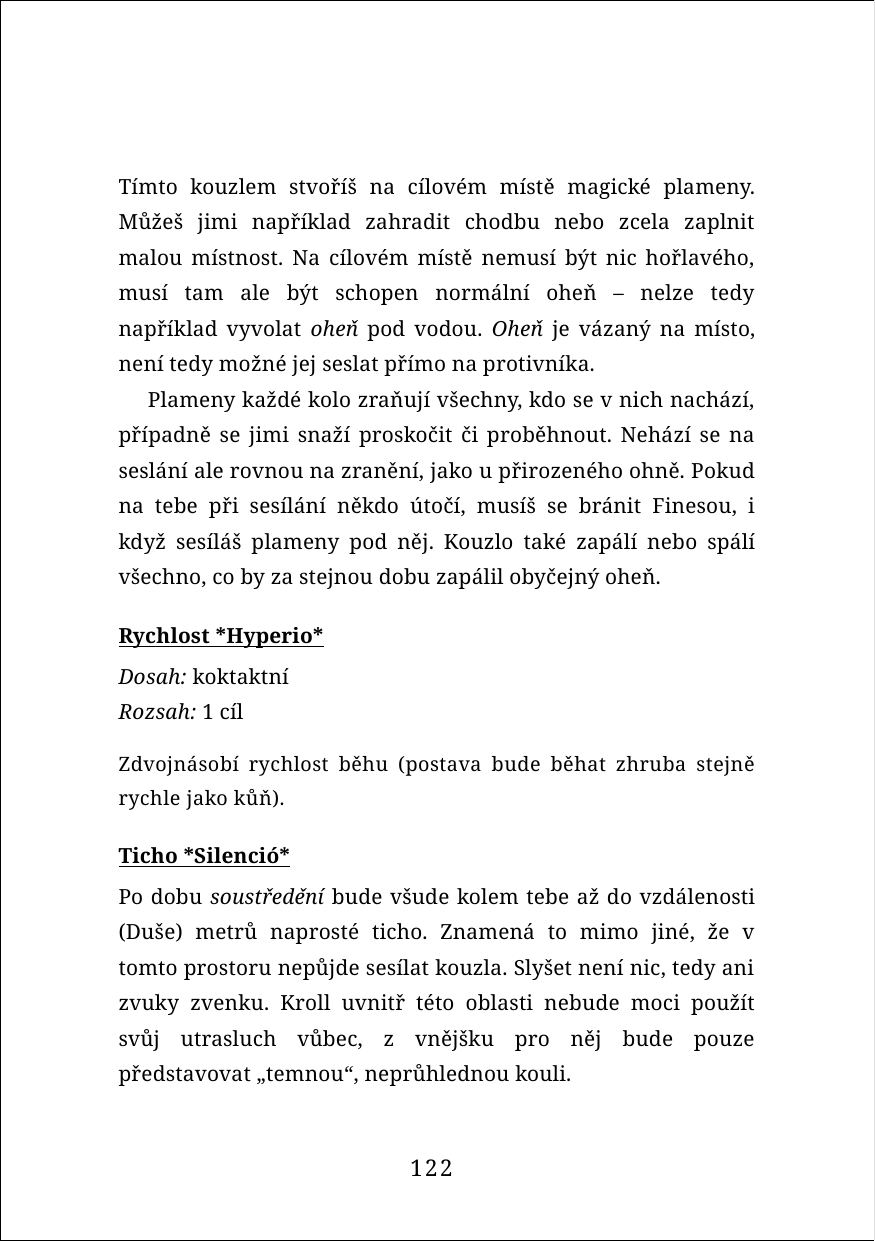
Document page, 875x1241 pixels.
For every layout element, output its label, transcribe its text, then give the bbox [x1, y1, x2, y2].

subtitle Rychlost *Hyperio* [118, 622, 756, 650]
text Dosah: koktaktní Rozsah: 1 cíl [118, 662, 756, 726]
text Zdvojnásobí rychlost běhu (postava bude běhat zhruba stejně rychle jako kůň). [118, 751, 756, 811]
subtitle Ticho *Silenció* [118, 842, 756, 870]
text Tímto kouzlem stvoříš na cílovém místě magické plameny. Můžeš jimi například zahradit chodbu nebo zcela zaplnit malou místnost. Na cílovém místě nemusí být nic hořlavého, musí tam ale být schopen normální oheň – nelze tedy například vyvolat oheň pod vodou. Oheň je vázaný na místo, není tedy možné jej seslat přímo na protivníka. Plameny každé kolo zraňují všechny, kdo se v nich nachází, případně se jimi snaží proskočit či proběhnout. Nehází se na seslání ale rovnou na zranění, jako u přirozeného ohně. Pokud na tebe při sesílání někdo útočí, musíš se bránit Finesou, i když sesíláš plameny pod něj. Kouzlo také zapálí nebo spálí všechno, co by za stejnou dobu zapálil obyčejný oheň. [118, 172, 756, 591]
text Po dobu soustředění bude všude kolem tebe až do vzdálenosti (Duše) metrů naprosté ticho. Znamená to mimo jiné, že v tomto prostoru nepůjde sesílat kouzla. Slyšet není nic, tedy ani zvuky zvenku. Kroll uvnitř této oblasti nebude moci použít svůj utrasluch vůbec, z vnějšku pro něj bude pouze představovat „temnou“, neprůhlednou kouli. [118, 882, 756, 1088]
